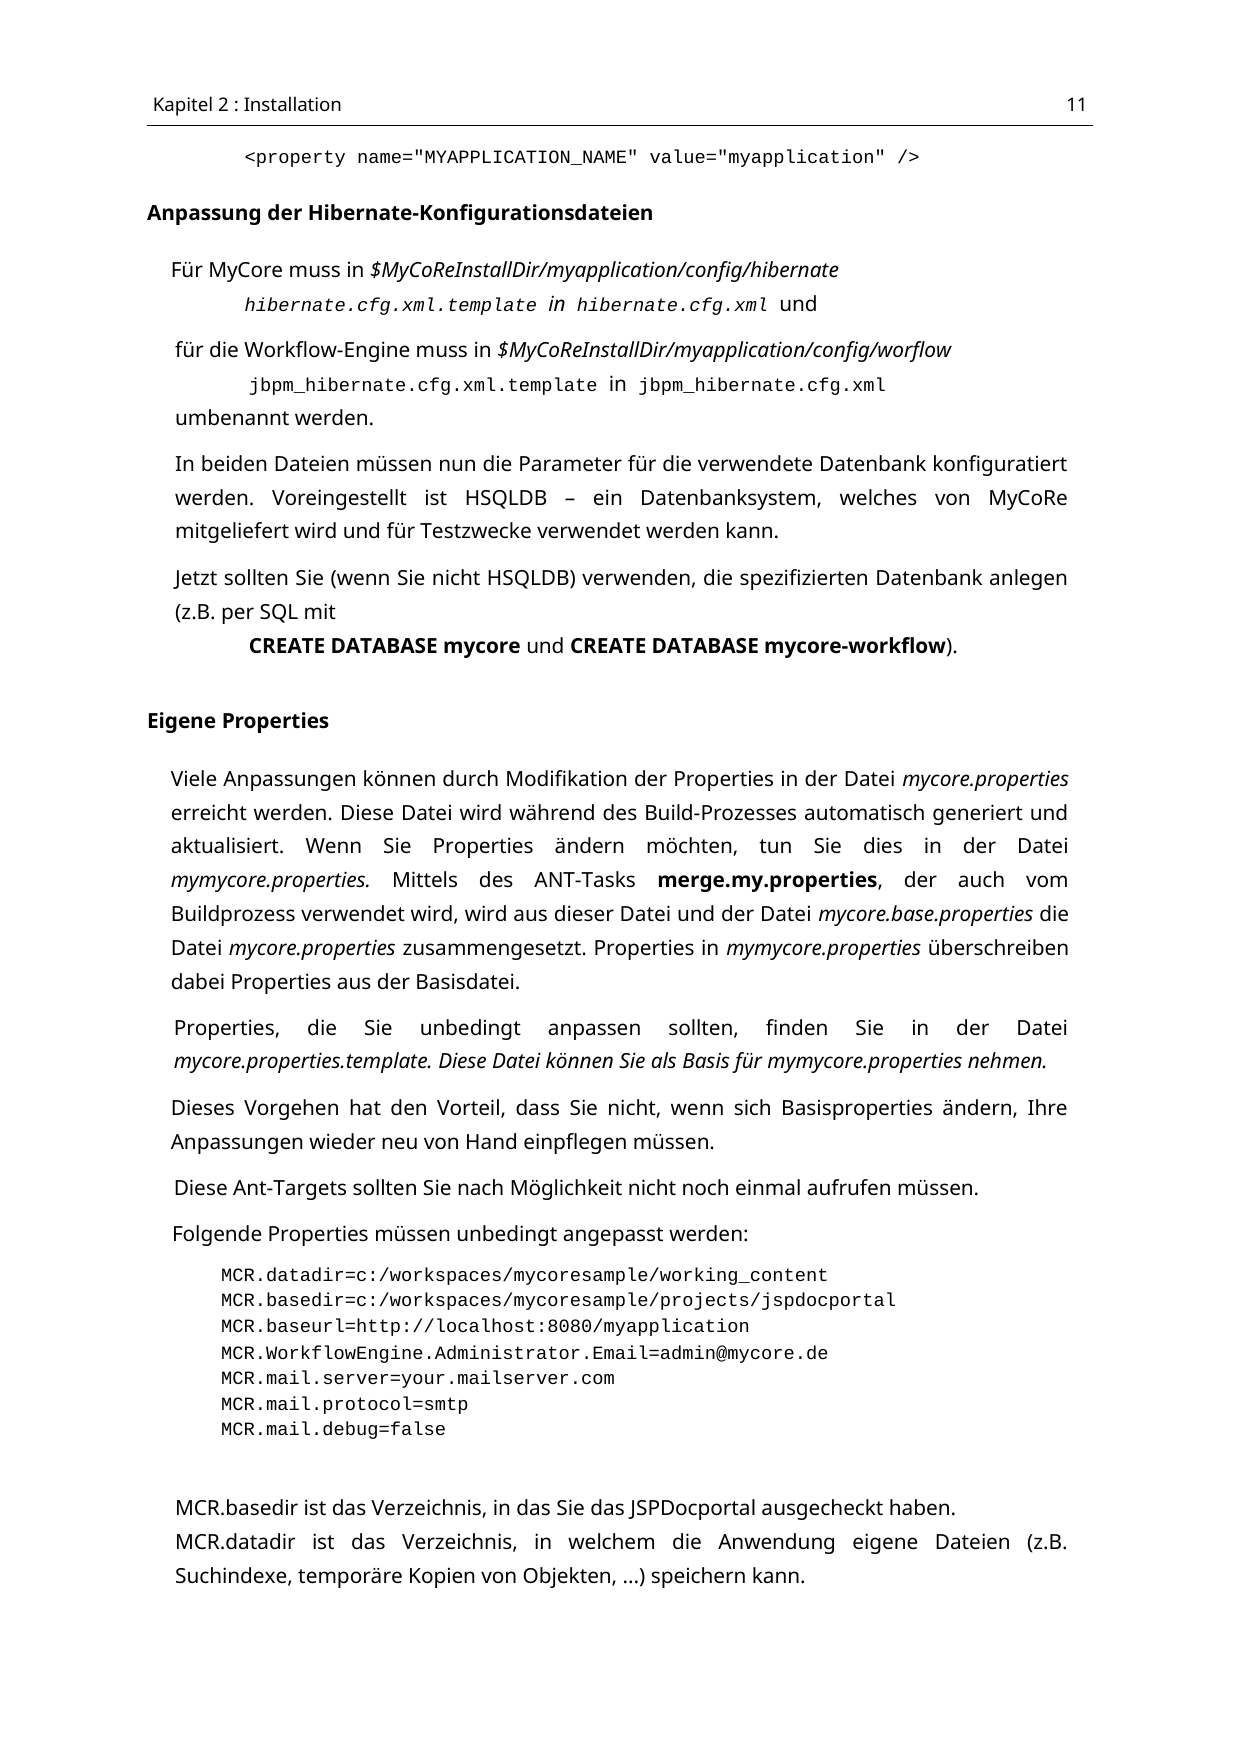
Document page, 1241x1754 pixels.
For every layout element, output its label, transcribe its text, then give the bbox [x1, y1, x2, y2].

text für die Workflow-Engine muss in $MyCoReInstallDir/myapplication/config/worflow jbpm_hibernate.cfg.xml.template in jbpm_hibernate.cfg.xml umbenannt werden. [175, 335, 1069, 431]
text MCR.mail.debug=false [221, 1420, 1092, 1441]
text Anpassung der Hibernate-Konfigurationsdateien [147, 198, 1069, 226]
text Folgende Properties müssen unbedingt angepasst werden: [172, 1219, 1069, 1248]
text In beiden Dateien müssen nun die Parameter für die verwendete Datenbank konfiguratiert werden. Voreingestellt ist HSQLDB – ein Datenbanksystem, welches von MyCoRe mitgeliefert wird und für Testzwecke verwendet werden kann. [175, 449, 1069, 545]
text Viele Anpassungen können durch Modifikation der Properties in der Datei mycore.properties erreicht werden. Diese Datei wird während des Build-Prozesses automatisch generiert und aktualisiert. Wenn Sie Properties ändern möchten, tun Sie dies in der Datei mymycore.properties. Mittels des ANT-Tasks merge.my.properties, der auch vom Buildprozess verwendet wird, wird aus dieser Datei und der Datei mycore.base.properties die Datei mycore.properties zusammengesetzt. Properties in mymycore.properties überschreiben dabei Properties aus der Basisdatei. [171, 764, 1069, 995]
text Properties, die Sie unbedingt anpassen sollten, finden Sie in der Datei mycore.properties.template. Diese Datei können Sie als Basis für mymycore.properties nehmen. [173, 1013, 1069, 1075]
subtitle Eigene Properties [147, 707, 1092, 735]
text MCR.mail.protocol=smtp [221, 1394, 1092, 1416]
text Jetzt sollten Sie (wenn Sie nicht HSQLDB) verwenden, die spezifizierten Datenbank anlegen (z.B. per SQL mit CREATE DATABASE mycore und CREATE DATABASE mycore-workflow). [175, 563, 1069, 659]
text Diese Ant-Targets sollten Sie nach Möglichkeit nicht noch einmal aufrufen müssen. [173, 1173, 1069, 1201]
text MCR.datadir=c:/workspaces/mycoresample/working_content MCR.basedir=c:/workspaces/mycoresample/projects/jspdocportal MCR.baseurl=http://localhost:8080/myapplication [221, 1266, 1092, 1338]
text MCR.basedir ist das Verzeichnis, in das Sie das JSPDocportal ausgecheckt haben. MCR.datadir ist das Verzeichnis, in welchem die Anwendung eigene Dateien (z.B. Suchindexe, temporäre Kopien von Objekten, ...) speichern kann. [175, 1493, 1069, 1589]
text Dieses Vorgehen hat den Vorteil, dass Sie nicht, wenn sich Basisproperties ändern, Ihre Anpassungen wieder neu von Hand einpflegen müssen. [171, 1093, 1069, 1155]
text <property name="MYAPPLICATION_NAME" value="myapplication" /> [171, 148, 1069, 169]
text MCR.mail.server=your.mailserver.com [221, 1369, 1092, 1390]
text MCR.WorkflowEngine.Administrator.Email=admin@mycore.de [221, 1343, 1092, 1365]
text Für MyCore muss in $MyCoReInstallDir/myapplication/config/hibernate hibernate.cfg.xml.template in hibernate.cfg.xml und [171, 255, 1069, 317]
